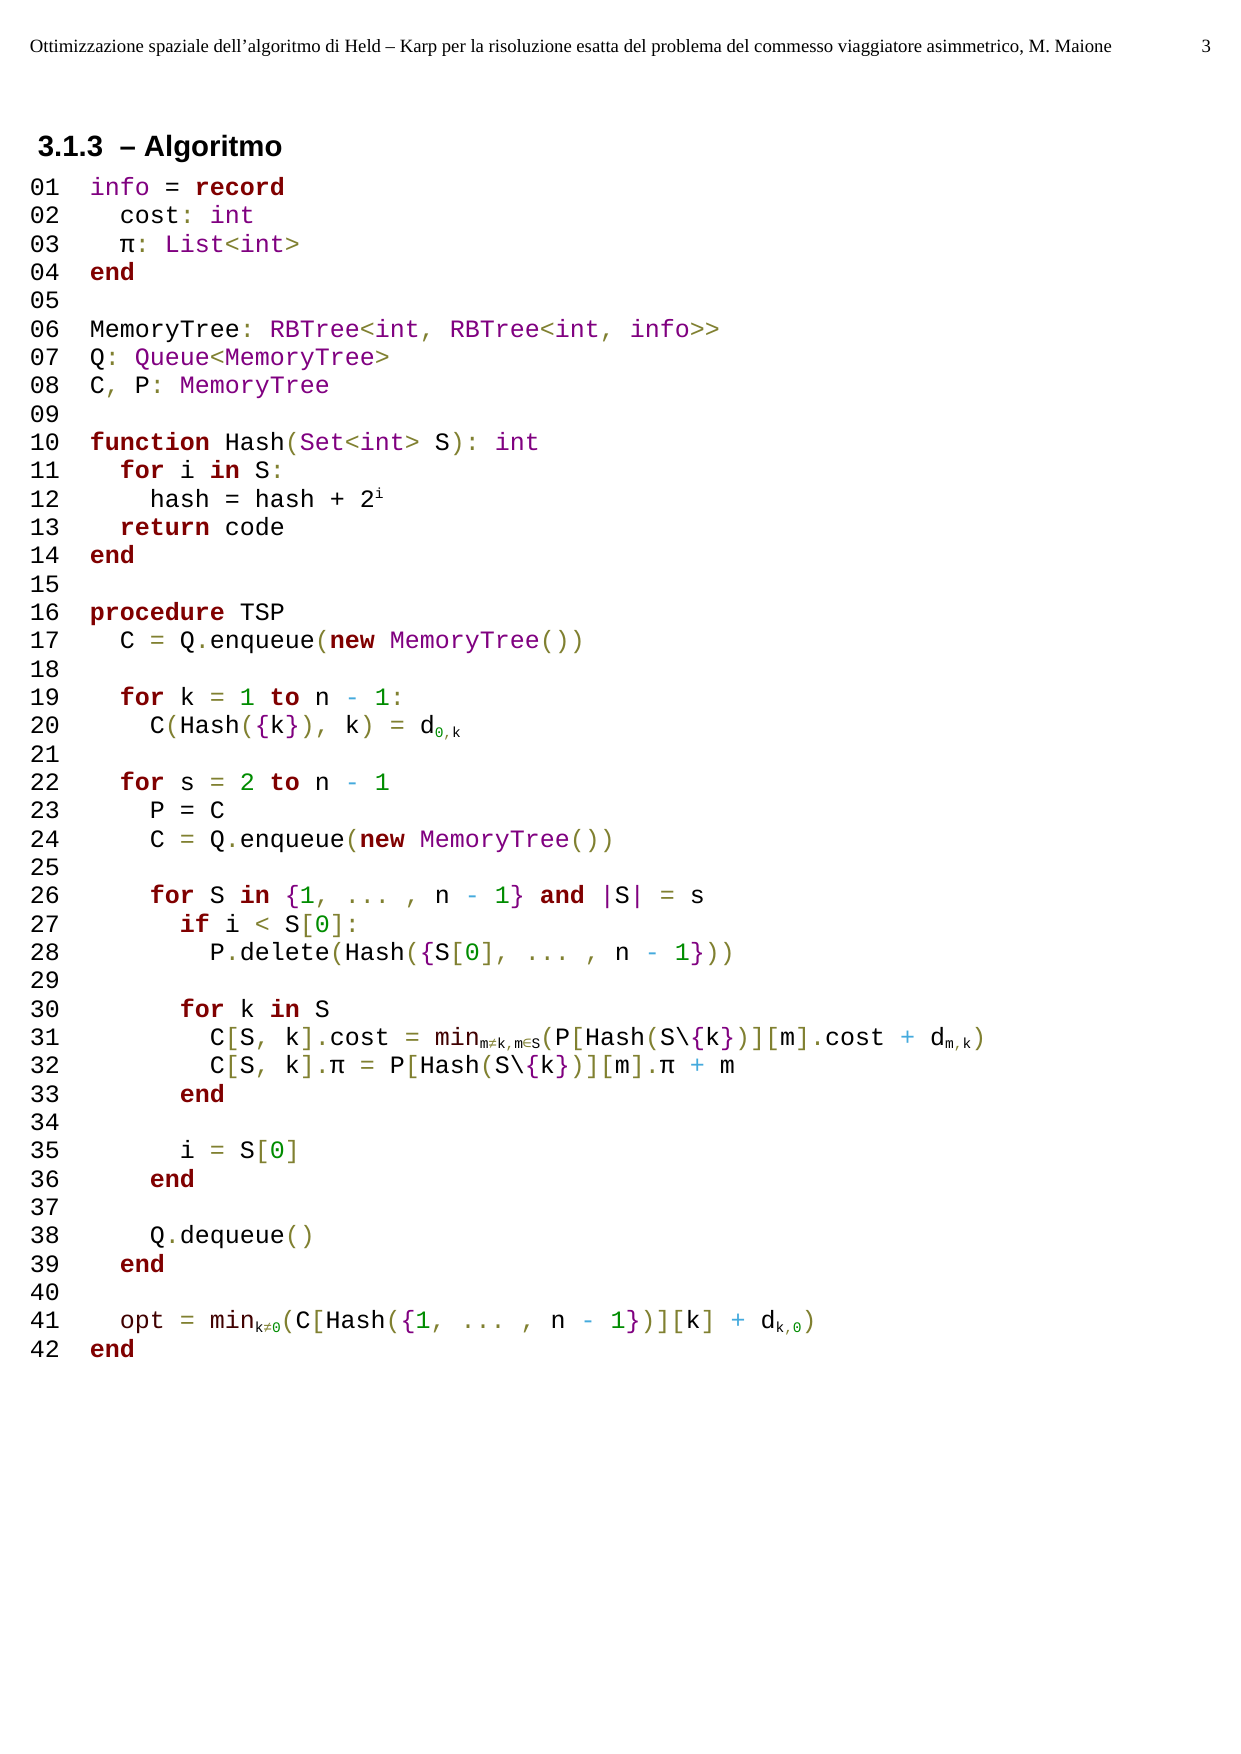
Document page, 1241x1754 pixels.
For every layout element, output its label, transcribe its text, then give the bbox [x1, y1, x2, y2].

text 40 [29, 1280, 1211, 1308]
text 21 [29, 741, 1211, 770]
text 18 [29, 656, 1211, 685]
text 34 [29, 1110, 1211, 1138]
text 02 cost: int [29, 203, 1211, 231]
text 31 C[S, k].cost = minm≠k,m∈S(P[Hash(S\{k})][m].cost + dm,k) [29, 1025, 1211, 1053]
text 03 π: List<int> [29, 231, 1211, 260]
text 25 [29, 855, 1211, 883]
text 27 if i < S[0]: [29, 911, 1211, 940]
text 12 hash = hash + 2i [29, 486, 1211, 515]
text 32 C[S, k].π = P[Hash(S\{k})][m].π + m [29, 1053, 1211, 1081]
text 13 return code [29, 515, 1211, 543]
text 37 [29, 1195, 1211, 1223]
text 05 [29, 288, 1211, 316]
text 14 end [29, 543, 1211, 571]
text 35 i = S[0] [29, 1138, 1211, 1166]
text 38 Q.dequeue() [29, 1223, 1211, 1251]
text 10 function Hash(Set<int> S): int [29, 430, 1211, 458]
text 15 [29, 571, 1211, 600]
text 09 [29, 401, 1211, 430]
text 11 for i in S: [29, 458, 1211, 486]
text 08 C, P: MemoryTree [29, 373, 1211, 401]
text 30 for k in S [29, 996, 1211, 1025]
text 39 end [29, 1251, 1211, 1280]
text 41 opt = mink≠0(C[Hash({1, ... , n - 1})][k] + dk,0) [29, 1308, 1211, 1336]
text 16 procedure TSP [29, 600, 1211, 628]
text 04 end [29, 260, 1211, 288]
text 24 C = Q.enqueue(new MemoryTree()) [29, 826, 1211, 855]
text 17 C = Q.enqueue(new MemoryTree()) [29, 628, 1211, 656]
text 36 end [29, 1166, 1211, 1195]
text 42 end [29, 1336, 1211, 1365]
subtitle Algoritmo [29, 128, 1211, 162]
text 26 for S in {1, ... , n - 1} and |S| = s [29, 883, 1211, 911]
text 06 MemoryTree: RBTree<int, RBTree<int, info>> [29, 316, 1211, 345]
text 20 C(Hash({k}), k) = d0,k [29, 713, 1211, 741]
text 07 Q: Queue<MemoryTree> [29, 345, 1211, 373]
text 19 for k = 1 to n - 1: [29, 685, 1211, 713]
text 29 [29, 968, 1211, 996]
text 01 info = record [29, 175, 1211, 203]
text 28 P.delete(Hash({S[0], ... , n - 1})) [29, 940, 1211, 968]
text 23 P = C [29, 798, 1211, 826]
text 33 end [29, 1081, 1211, 1110]
text 22 for s = 2 to n - 1 [29, 770, 1211, 798]
